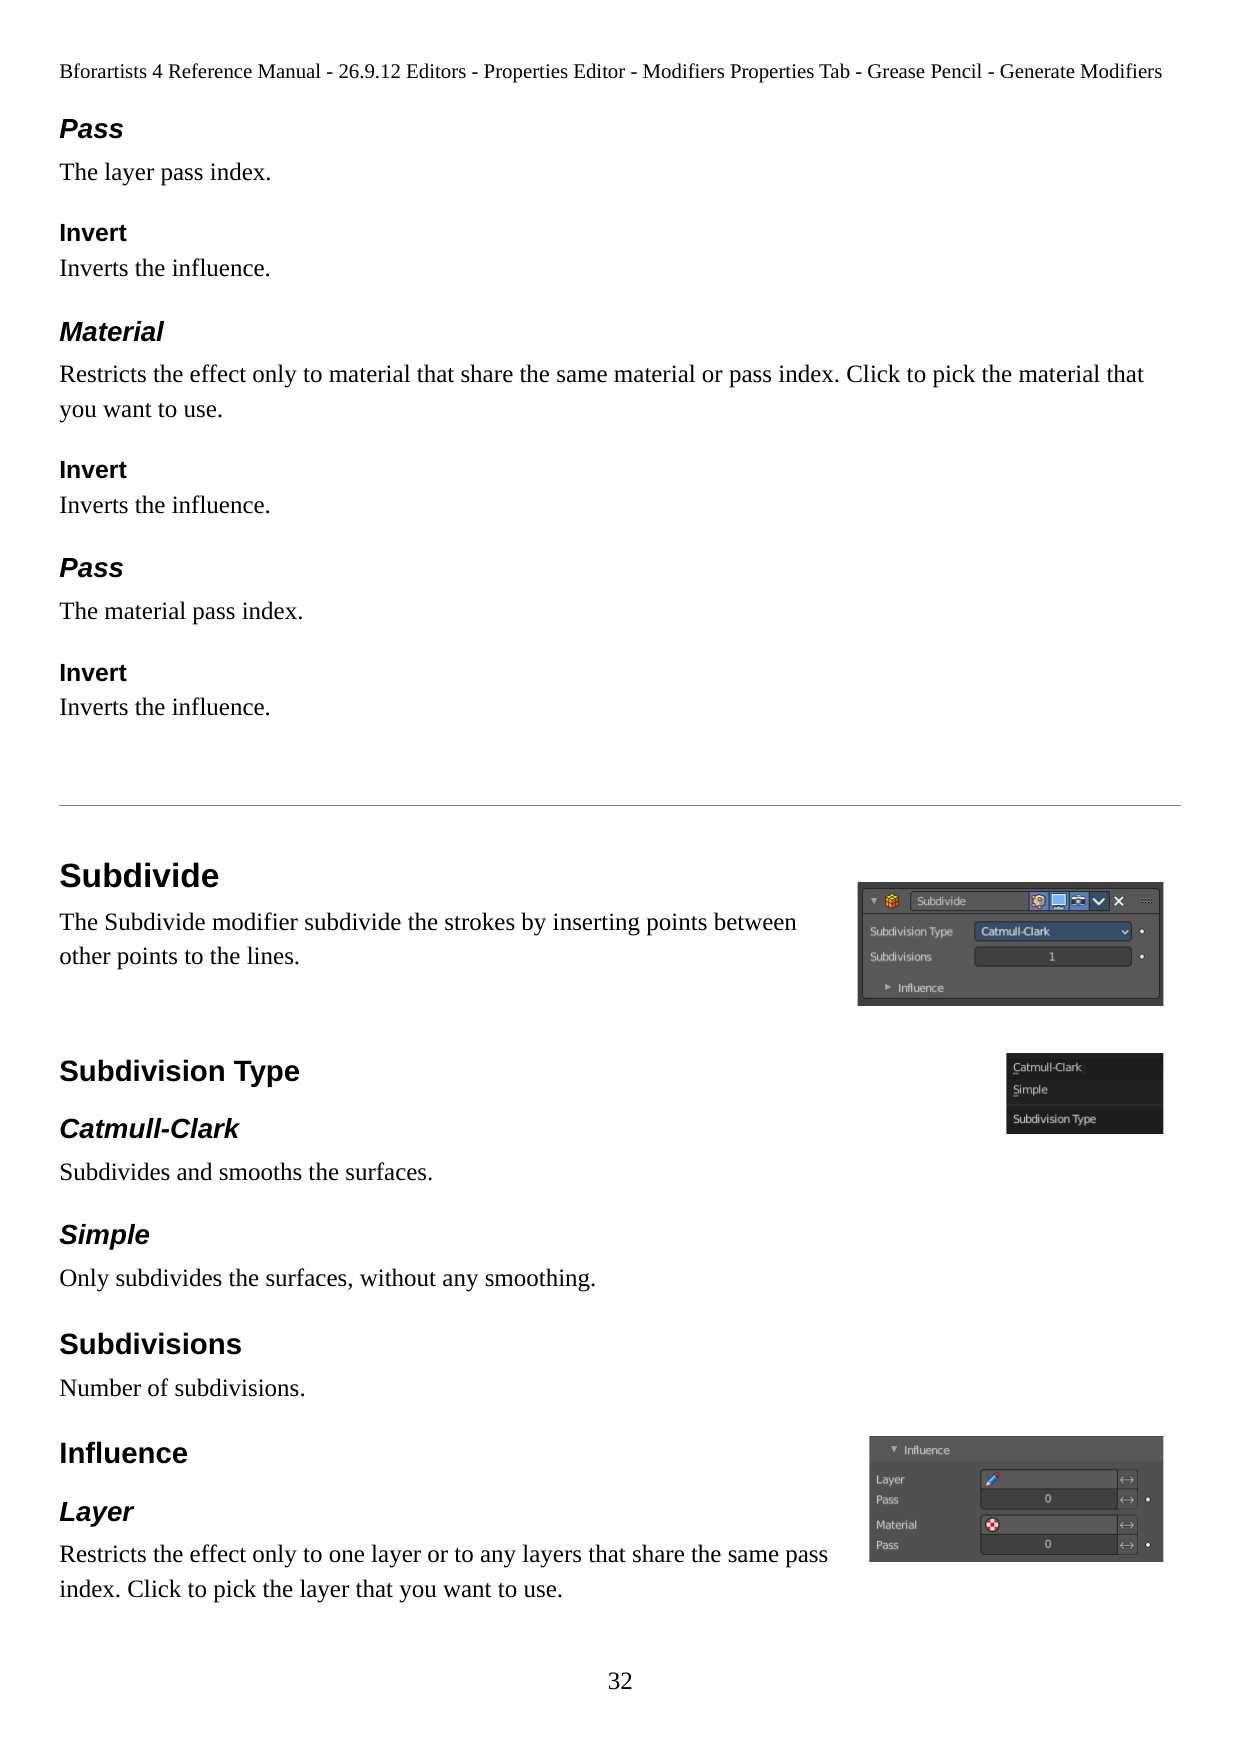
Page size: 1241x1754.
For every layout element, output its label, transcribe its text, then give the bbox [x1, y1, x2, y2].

subtitle Catmull-Clark [59, 1113, 1181, 1144]
text Subdivides and smooths the surfaces. [59, 1157, 1181, 1186]
subtitle Pass [59, 113, 1181, 144]
text Inverts the influence. [59, 490, 1181, 519]
text Restricts the effect only to one layer or to any layers that share the same pass index. Click to pick the layer that you want to use. [59, 1539, 1181, 1603]
text Inverts the influence. [59, 692, 1181, 721]
subtitle Subdivisions [59, 1327, 1181, 1360]
picture [869, 1436, 1164, 1562]
text The layer pass index. [59, 157, 1181, 186]
subtitle [1164, 1495, 1181, 1527]
subtitle Invert [59, 455, 1181, 484]
subtitle Subdivision Type [59, 1054, 1006, 1088]
text Restricts the effect only to material that share the same material or pass index. Click to pick the material that you want to use. [59, 359, 1181, 422]
subtitle Influence [59, 1436, 869, 1470]
subtitle [1164, 1436, 1181, 1470]
picture [1006, 1053, 1164, 1134]
text Number of subdivisions. [59, 1373, 1181, 1402]
subtitle Layer [59, 1495, 869, 1527]
subtitle Simple [59, 1218, 1181, 1250]
subtitle Pass [59, 552, 1181, 583]
subtitle Invert [59, 218, 1181, 247]
text The material pass index. [59, 596, 1181, 625]
subtitle [1164, 1054, 1181, 1088]
text Only subdivides the surfaces, without any smoothing. [59, 1263, 1181, 1292]
subtitle Material [59, 315, 1181, 347]
subtitle Invert [59, 658, 1181, 686]
text Inverts the influence. [59, 253, 1181, 282]
subtitle Subdivide [59, 856, 1181, 894]
picture [857, 882, 1164, 1006]
text The Subdivide modifier subdivide the strokes by inserting points between other points to the lines. [59, 907, 857, 970]
